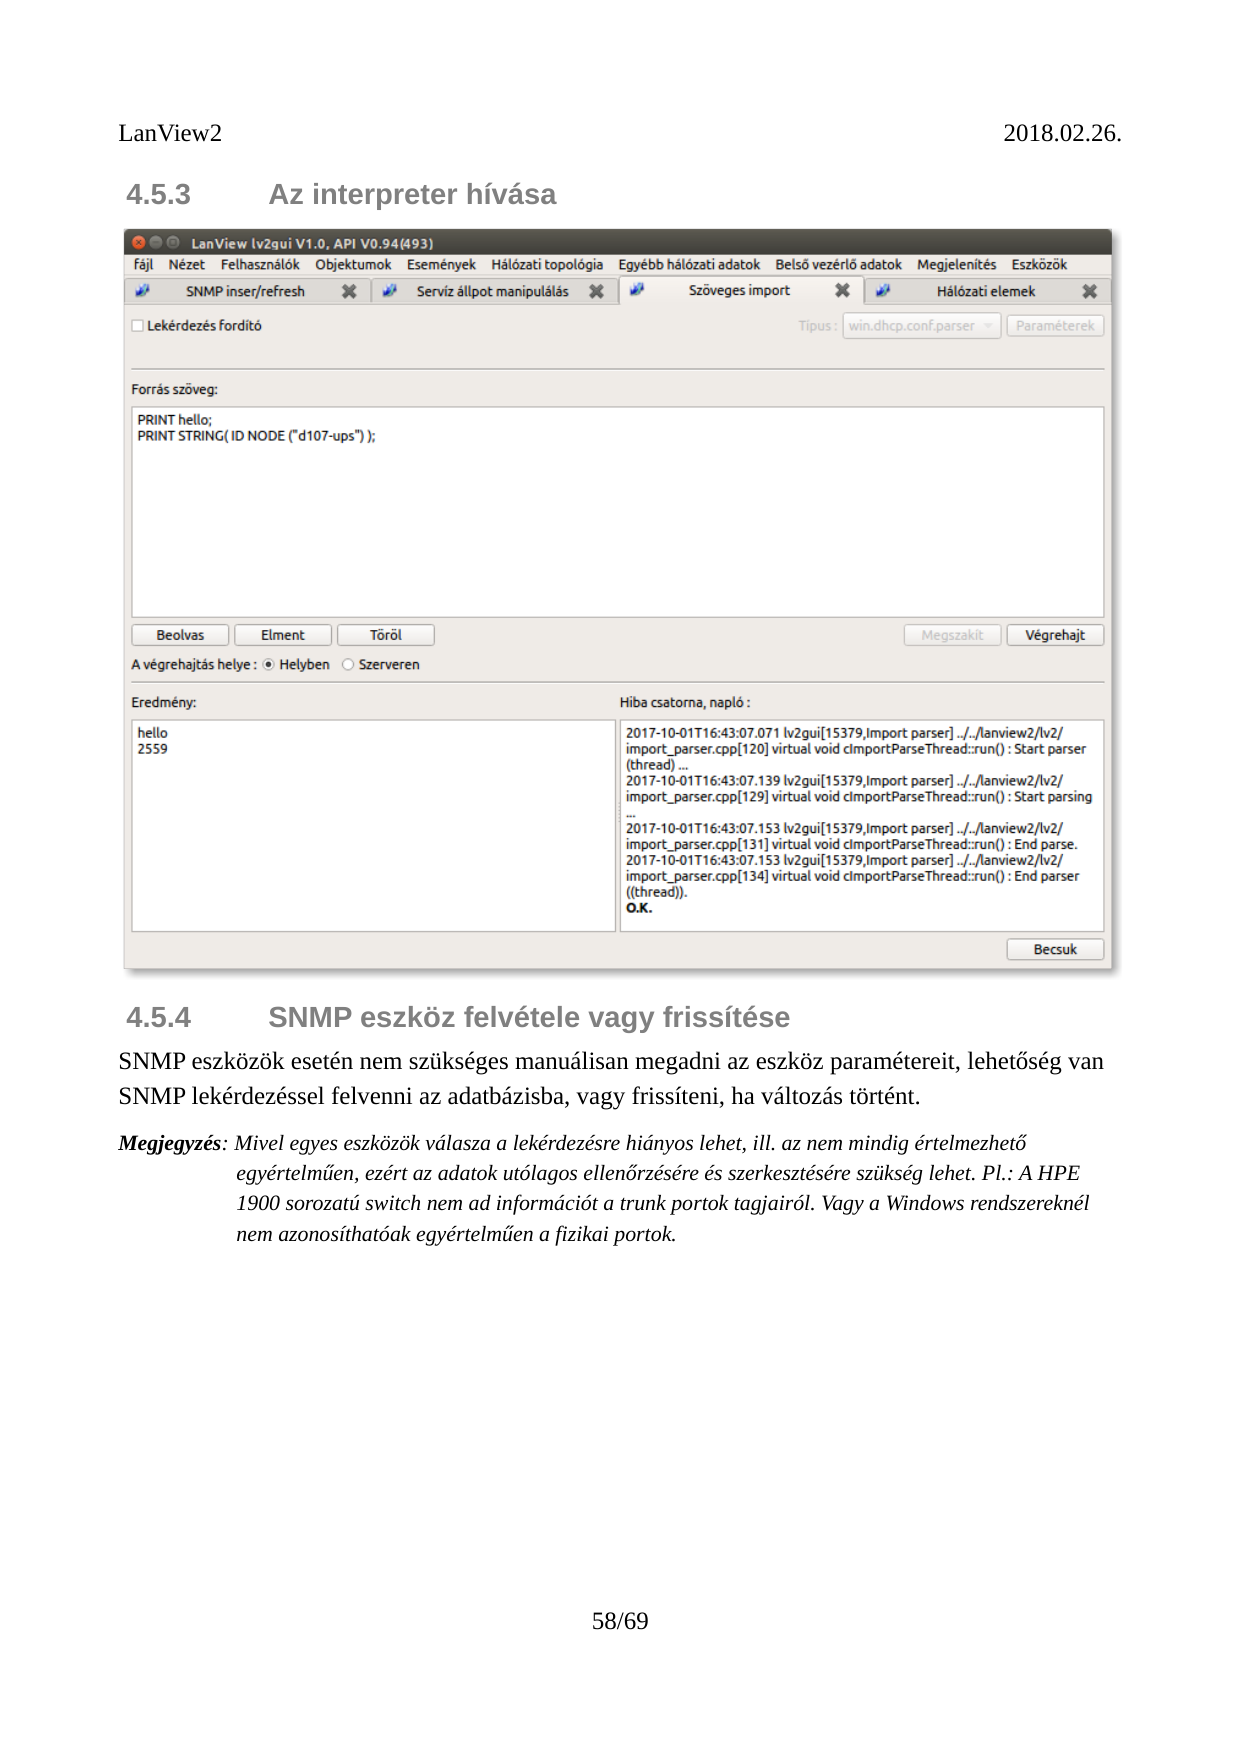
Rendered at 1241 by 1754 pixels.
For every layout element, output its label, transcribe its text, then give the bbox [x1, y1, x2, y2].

subtitle SNMP eszköz felvétele vagy frissítése [118, 1000, 1122, 1034]
text SNMP eszközök esetén nem szükséges manuálisan megadni az eszköz paramétereit, lehetőség van SNMP lekérdezéssel felvenni az adatbázisba, vagy frissíteni, ha változás történt. [118, 1046, 1122, 1109]
subtitle Az interpreter hívása [118, 177, 1122, 211]
picture [118, 223, 1123, 980]
text Megjegyzés: Mivel egyes eszközök válasza a lekérdezésre hiányos lehet, ill. az nem mindig értelmezhető egyértelműen, ezért az adatok utólagos ellenőrzésére és szerkesztésére szükség lehet. Pl.: A HPE 1900 sorozatú switch nem ad információt a trunk portok tagjairól. Vagy a Windows rendszereknél nem azonosíthatóak egyértelműen a fizikai portok. [118, 1130, 1122, 1246]
